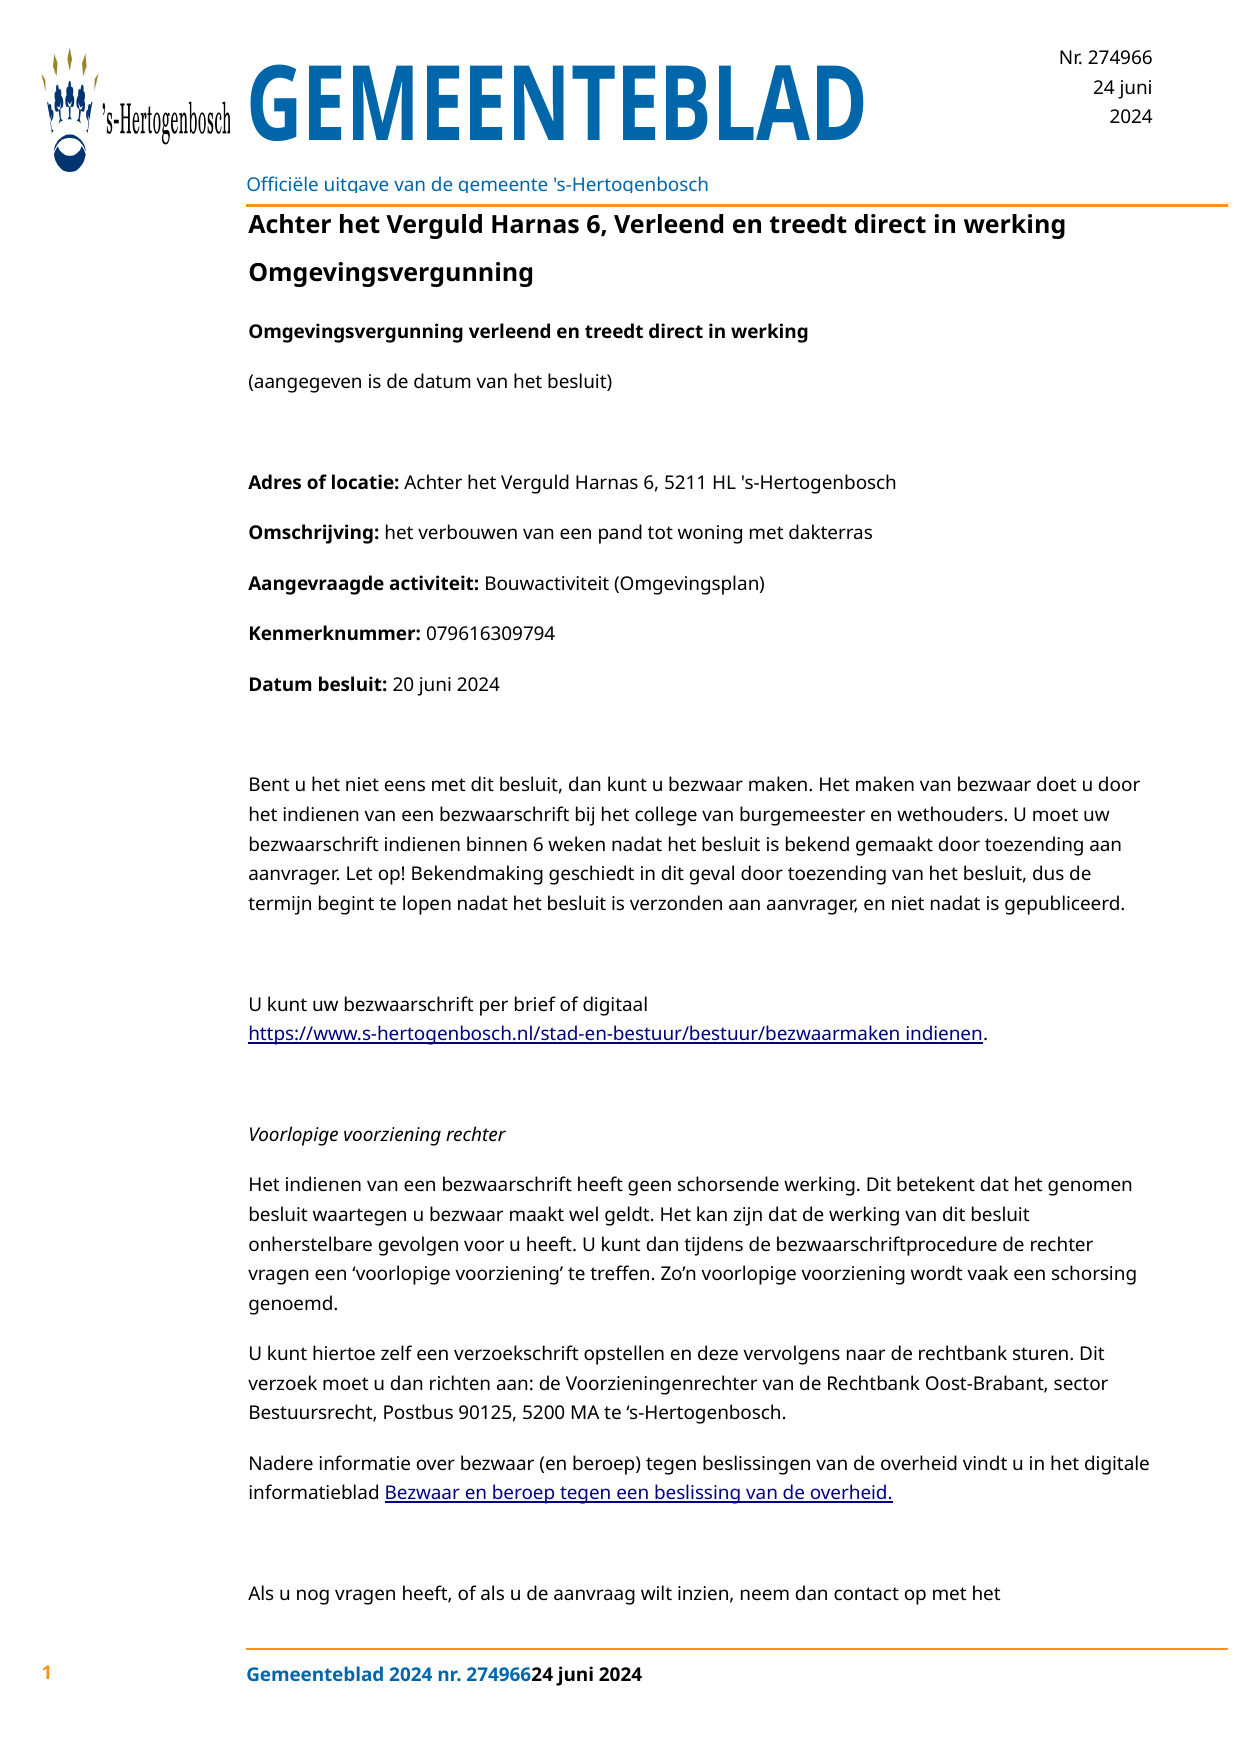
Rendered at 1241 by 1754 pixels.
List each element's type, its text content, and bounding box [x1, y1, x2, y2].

text (aangegeven is de datum van het besluit) [248, 368, 1152, 394]
text Als u nog vragen heeft, of als u de aanvraag wilt inzien, neem dan contact op met het [248, 1580, 1152, 1606]
text Adres of locatie: Achter het Verguld Harnas 6, 5211 HL 's-Hertogenbosch [248, 469, 1152, 495]
text Nadere informatie over bezwaar (en beroep) tegen beslissingen van de overheid vindt u in het digitale informatieblad Bezwaar en beroep tegen een beslissing van de overheid. [248, 1450, 1152, 1505]
text Omschrijving: het verbouwen van een pand tot woning met dakterras [248, 519, 1152, 545]
text Omgevingsvergunning verleend en treedt direct in werking [248, 318, 1152, 344]
text Kenmerknummer: 079616309794 [248, 620, 1152, 646]
text Het indienen van een bezwaarschrift heeft geen schorsende werking. Dit betekent dat het genomen besluit waartegen u bezwaar maakt wel geldt. Het kan zijn dat de werking van dit besluit onherstelbare gevolgen voor u heeft. U kunt dan tijdens de bezwaarschriftprocedure de rechter vragen een ‘voorlopige voorziening’ te treffen. Zo’n voorlopige voorziening wordt vaak een schorsing genoemd. [248, 1172, 1152, 1316]
text Voorlopige voorziening rechter [248, 1121, 1152, 1147]
picture [41, 47, 231, 172]
text U kunt uw bezwaarschrift per brief of digitaal https://www.s-hertogenbosch.nl/stad-en-bestuur/bestuur/bezwaarmaken indienen. [248, 991, 1152, 1046]
text Datum besluit: 20 juni 2024 [248, 671, 1152, 697]
text Bent u het niet eens met dit besluit, dan kunt u bezwaar maken. Het maken van bezwaar doet u door het indienen van een bezwaarschrift bij het college van burgemeester en wethouders. U moet uw bezwaarschrift indienen binnen 6 weken nadat het besluit is bekend gemaakt door toezending aan aanvrager. Let op! Bekendmaking geschiedt in dit geval door toezending van het besluit, dus de termijn begint te lopen nadat het besluit is verzonden aan aanvrager, en niet nadat is gepubliceerd. [248, 772, 1152, 916]
text Aangevraagde activiteit: Bouwactiviteit (Omgevingsplan) [248, 570, 1152, 596]
text Achter het Verguld Harnas 6, Verleend en treedt direct in werking Omgevingsvergunning [248, 207, 1152, 288]
text U kunt hiertoe zelf een verzoekschrift opstellen en deze vervolgens naar de rechtbank sturen. Dit verzoek moet u dan richten aan: de Voorzieningenrechter van de Rechtbank Oost-Brabant, sector Bestuursrecht, Postbus 90125, 5200 MA te ‘s-Hertogenbosch. [248, 1340, 1152, 1425]
